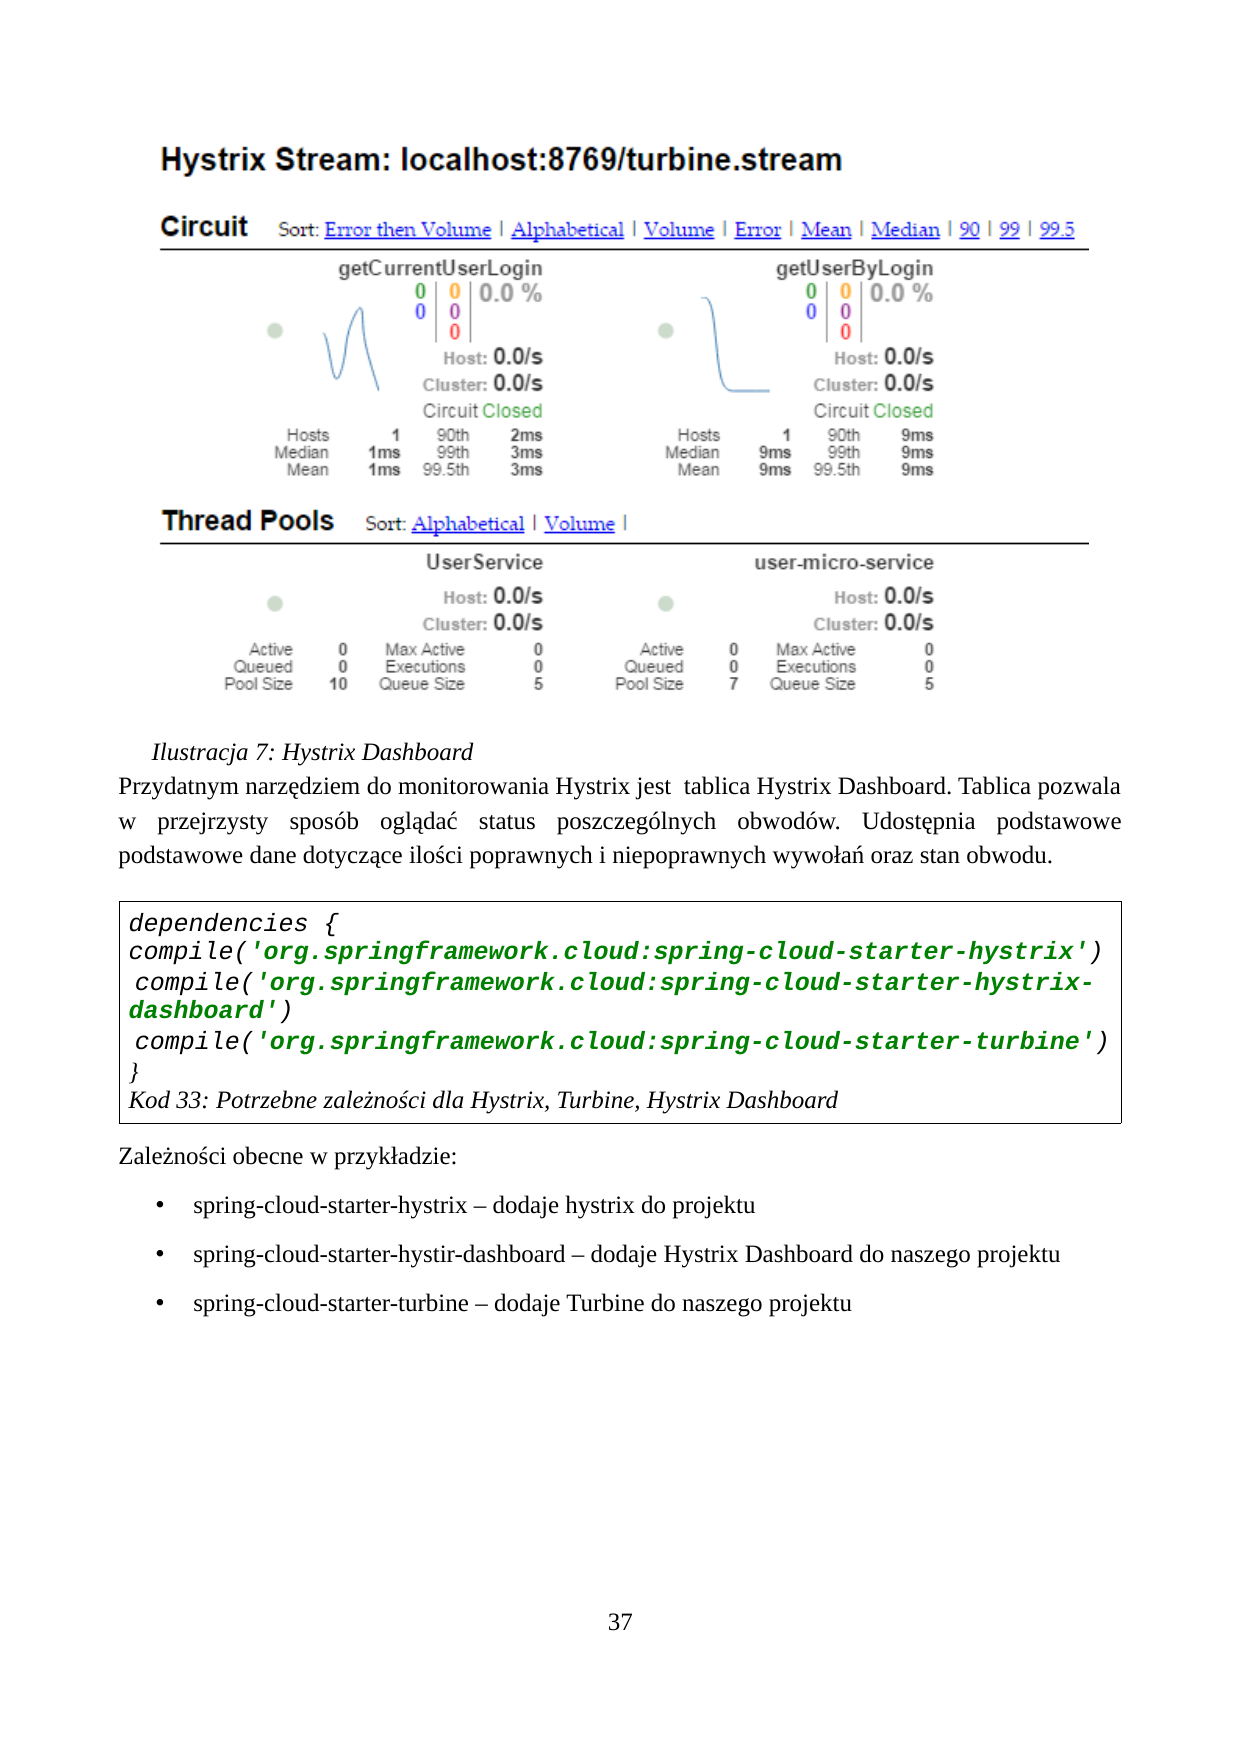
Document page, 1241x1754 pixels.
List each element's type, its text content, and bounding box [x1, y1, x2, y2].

text Zależności obecne w przykładzie: [118, 889, 1122, 1170]
text dependencies { [128, 910, 1112, 938]
list spring-cloud-starter-hystir-dashboard – dodaje Hystrix Dashboard do naszego projektu [156, 1239, 1122, 1268]
text compile('org.springframework.cloud:spring-cloud-starter-turbine') [128, 1026, 1112, 1057]
list spring-cloud-starter-hystrix – dodaje hystrix do projektu [156, 1190, 1122, 1219]
text compile('org.springframework.cloud:spring-cloud-starter-hystrix-dashboard') [128, 967, 1112, 1026]
picture [151, 130, 1089, 737]
text Kod 33: Potrzebne zależności dla Hystrix, Turbine, Hystrix Dashboard [128, 1086, 1112, 1114]
text Ilustracja 7: Hystrix Dashboard [151, 737, 1089, 766]
list spring-cloud-starter-turbine – dodaje Turbine do naszego projektu [156, 1288, 1122, 1317]
text Przydatnym narzędziem do monitorowania Hystrix jest tablica Hystrix Dashboard. Tablica pozwala w przejrzysty sposób oglądać status poszczególnych obwodów. Udostępnia podstawowe podstawowe dane dotyczące ilości poprawnych i niepoprawnych wywołań oraz stan obwodu. [118, 118, 1122, 869]
text compile('org.springframework.cloud:spring-cloud-starter-hystrix') [128, 938, 1112, 967]
text } [128, 1057, 1112, 1086]
